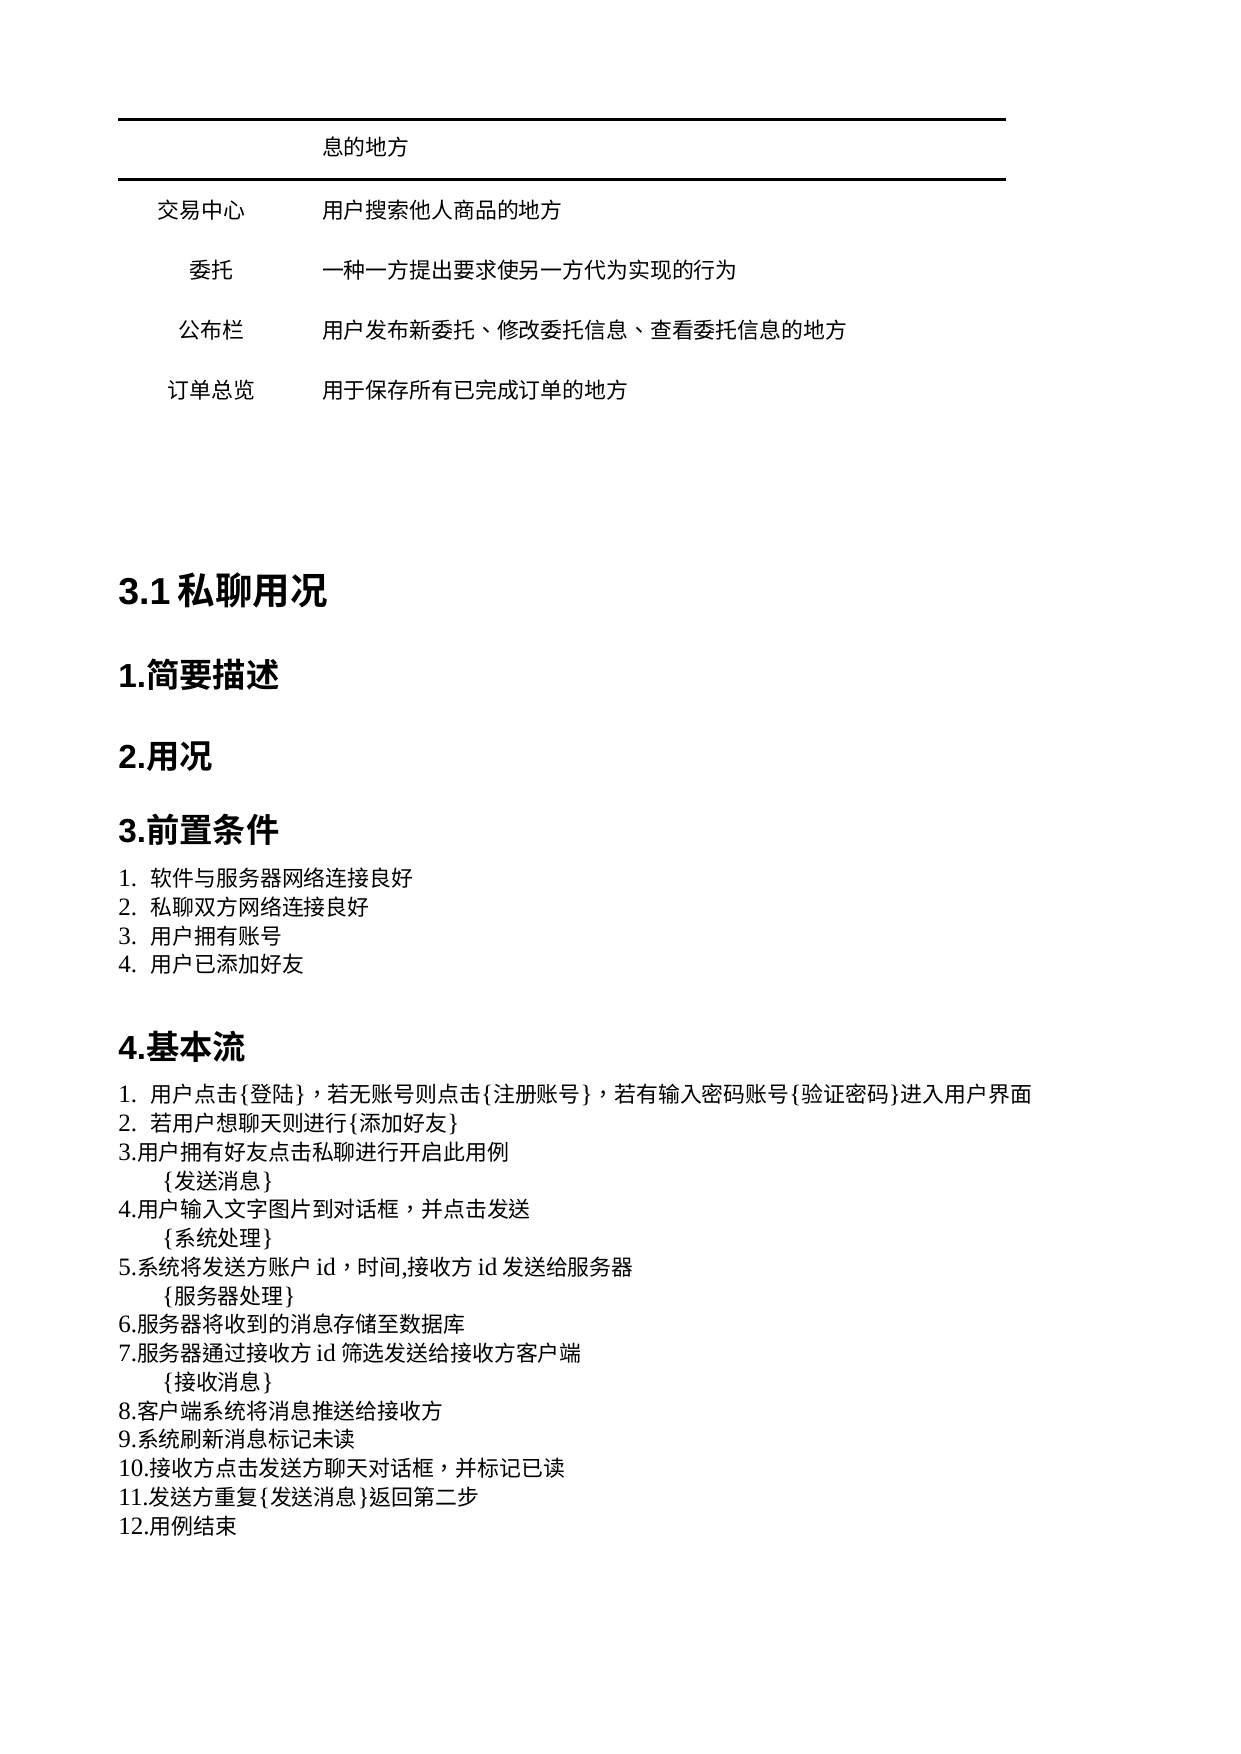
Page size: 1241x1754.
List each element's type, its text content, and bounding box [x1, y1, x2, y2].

list 私聊双方网络连接良好 [118, 892, 1122, 921]
text 6.服务器将收到的消息存储至数据库 [118, 1309, 1122, 1338]
text 9.系统刷新消息标记未读 [118, 1424, 1122, 1453]
subtitle 4.基本流 [118, 1028, 1122, 1067]
text {系统处理} [118, 1223, 1122, 1252]
text 11.发送方重复{发送消息}返回第二步 [118, 1482, 1122, 1511]
text 4.用户输入文字图片到对话框，并点击发送 [118, 1194, 1122, 1223]
table_cell 委托 [118, 241, 304, 301]
list 软件与服务器网络连接良好 [118, 863, 1122, 892]
text {接收消息} [118, 1367, 1122, 1396]
subtitle 3.前置条件 [118, 811, 1122, 851]
subtitle 3.1私聊用况 [118, 561, 1122, 615]
table_cell [118, 121, 304, 178]
subtitle 2.用况 [118, 730, 1122, 778]
subtitle 1.简要描述 [118, 648, 1122, 697]
table_cell 订单总览 [118, 361, 304, 421]
text 3.用户拥有好友点击私聊进行开启此用例 [118, 1137, 1122, 1166]
text {发送消息} [118, 1166, 1122, 1194]
text 8.客户端系统将消息推送给接收方 [118, 1396, 1122, 1424]
text {服务器处理} [118, 1281, 1122, 1309]
list 用户点击{登陆}，若无账号则点击{注册账号}，若有输入密码账号{验证密码}进入用户界面 [118, 1079, 1122, 1108]
table_cell 交易中心 [118, 181, 304, 241]
list 用户已添加好友 [118, 949, 1122, 978]
text 12.用例结束 [118, 1511, 1122, 1539]
table_cell 一种一方提出要求使另一方代为实现的行为 [305, 241, 1006, 301]
table_cell 公布栏 [118, 301, 304, 361]
table_cell 息的地方 [305, 121, 1006, 178]
table_cell 用户发布新委托、修改委托信息、查看委托信息的地方 [305, 301, 1006, 361]
text 10.接收方点击发送方聊天对话框，并标记已读 [118, 1453, 1122, 1482]
text 5.系统将发送方账户id，时间,接收方id发送给服务器 [118, 1252, 1122, 1281]
list 用户拥有账号 [118, 921, 1122, 949]
list 若用户想聊天则进行{添加好友} [118, 1108, 1122, 1137]
table_cell 用户搜索他人商品的地方 [305, 181, 1006, 241]
text 7.服务器通过接收方id筛选发送给接收方客户端 [118, 1338, 1122, 1367]
table_cell 用于保存所有已完成订单的地方 [305, 361, 1006, 421]
